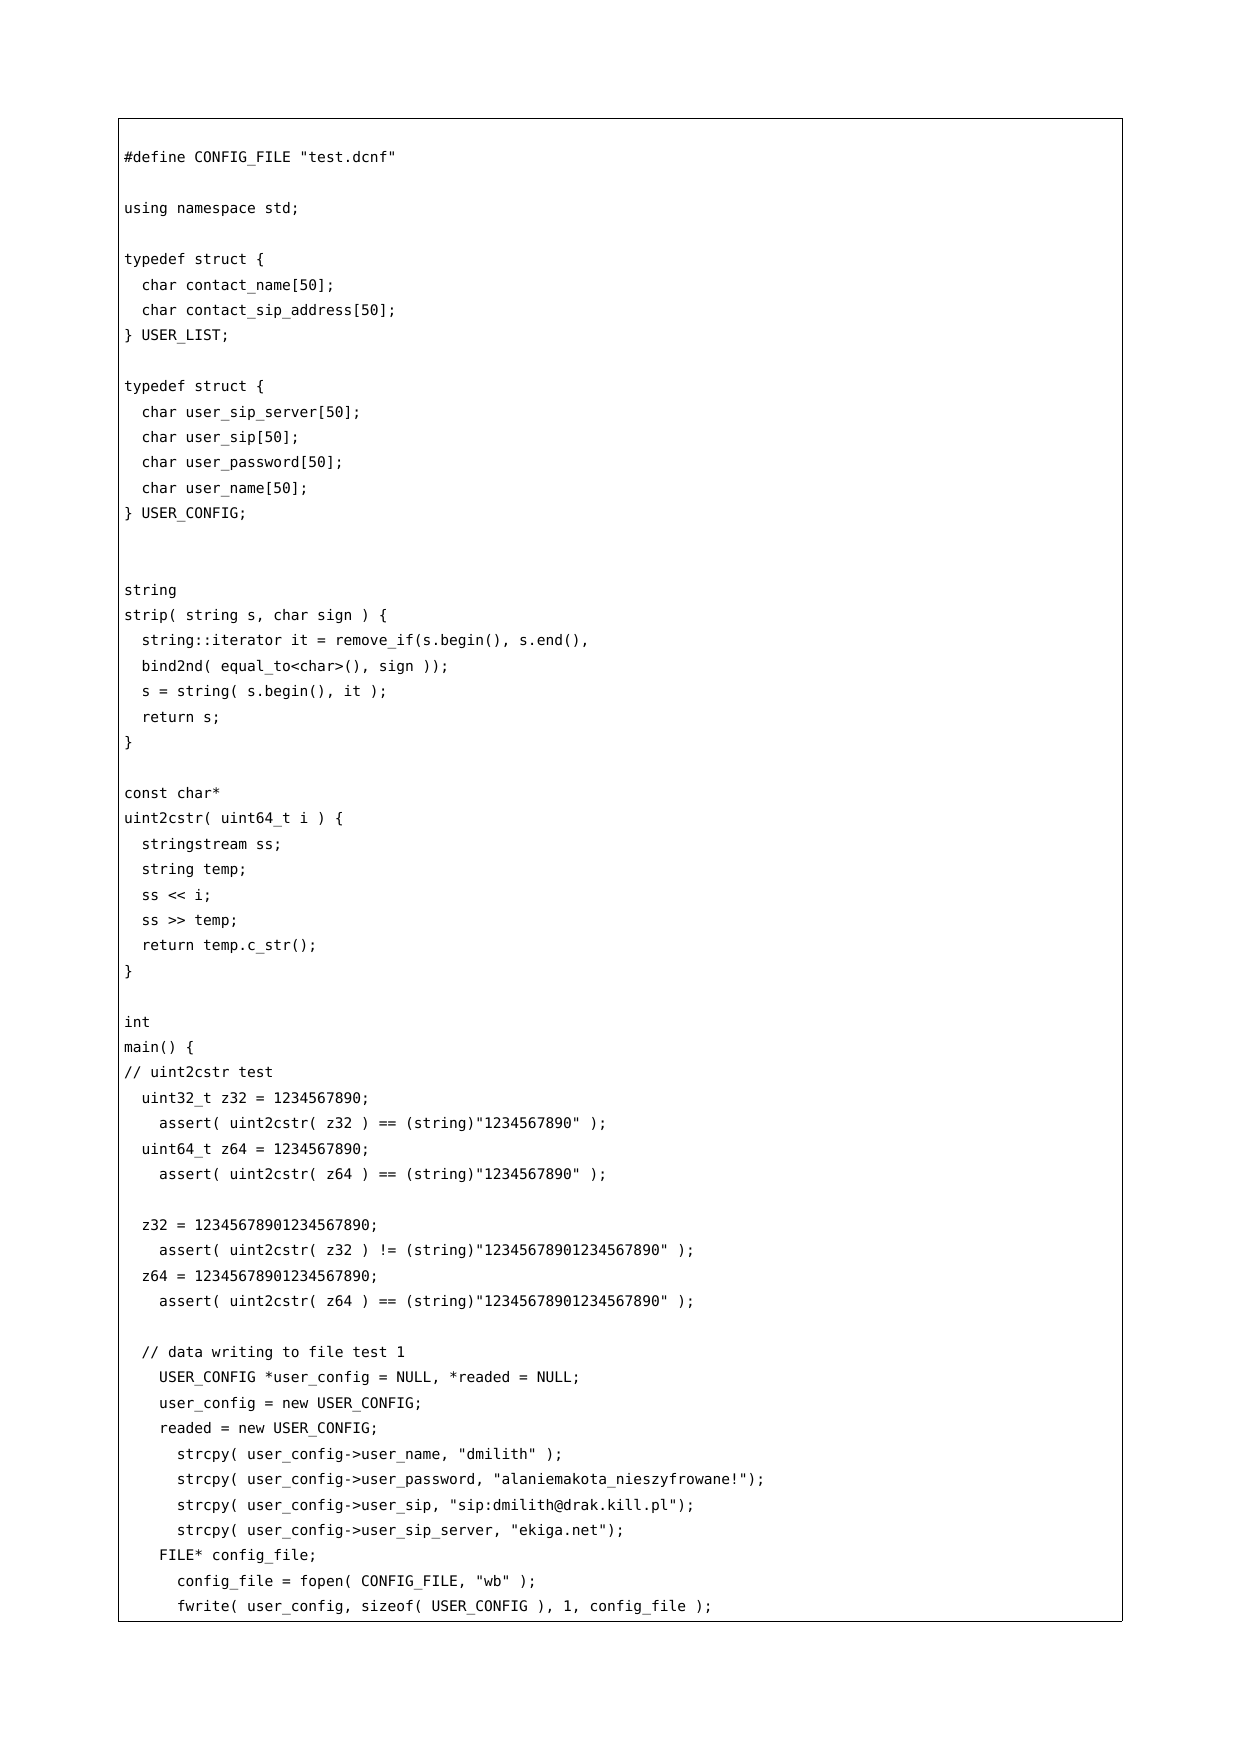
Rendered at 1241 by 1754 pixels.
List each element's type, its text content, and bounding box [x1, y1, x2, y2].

table_header #define CONFIG_FILE "test.dcnf" using namespace std; typedef struct { char contact_name[50]; char contact_sip_address[50]; } USER_LIST; typedef struct { char user_sip_server[50]; char user_sip[50]; char user_password[50]; char user_name[50]; } USER_CONFIG; string strip( string s, char sign ) { string::iterator it = remove_if(s.begin(), s.end(), bind2nd( equal_to<char>(), sign )); s = string( s.begin(), it ); return s; } const char* uint2cstr( uint64_t i ) { stringstream ss; string temp; ss << i; ss >> temp; return temp.c_str(); } int main() { // uint2cstr test uint32_t z32 = 1234567890; assert( uint2cstr( z32 ) == (string)"1234567890" ); uint64_t z64 = 1234567890; assert( uint2cstr( z64 ) == (string)"1234567890" ); z32 = 12345678901234567890; assert( uint2cstr( z32 ) != (string)"12345678901234567890" ); z64 = 12345678901234567890; assert( uint2cstr( z64 ) == (string)"12345678901234567890" ); // data writing to file test 1 USER_CONFIG *user_config = NULL, *readed = NULL; user_config = new USER_CONFIG; readed = new USER_CONFIG; strcpy( user_config->user_name, "dmilith" ); strcpy( user_config->user_password, "alaniemakota_nieszyfrowane!"); strcpy( user_config->user_sip, "sip:dmilith@drak.kill.pl"); strcpy( user_config->user_sip_server, "ekiga.net"); FILE* config_file; config_file = fopen( CONFIG_FILE, "wb" ); fwrite( user_config, sizeof( USER_CONFIG ), 1, config_file ); [119, 119, 1122, 1621]
